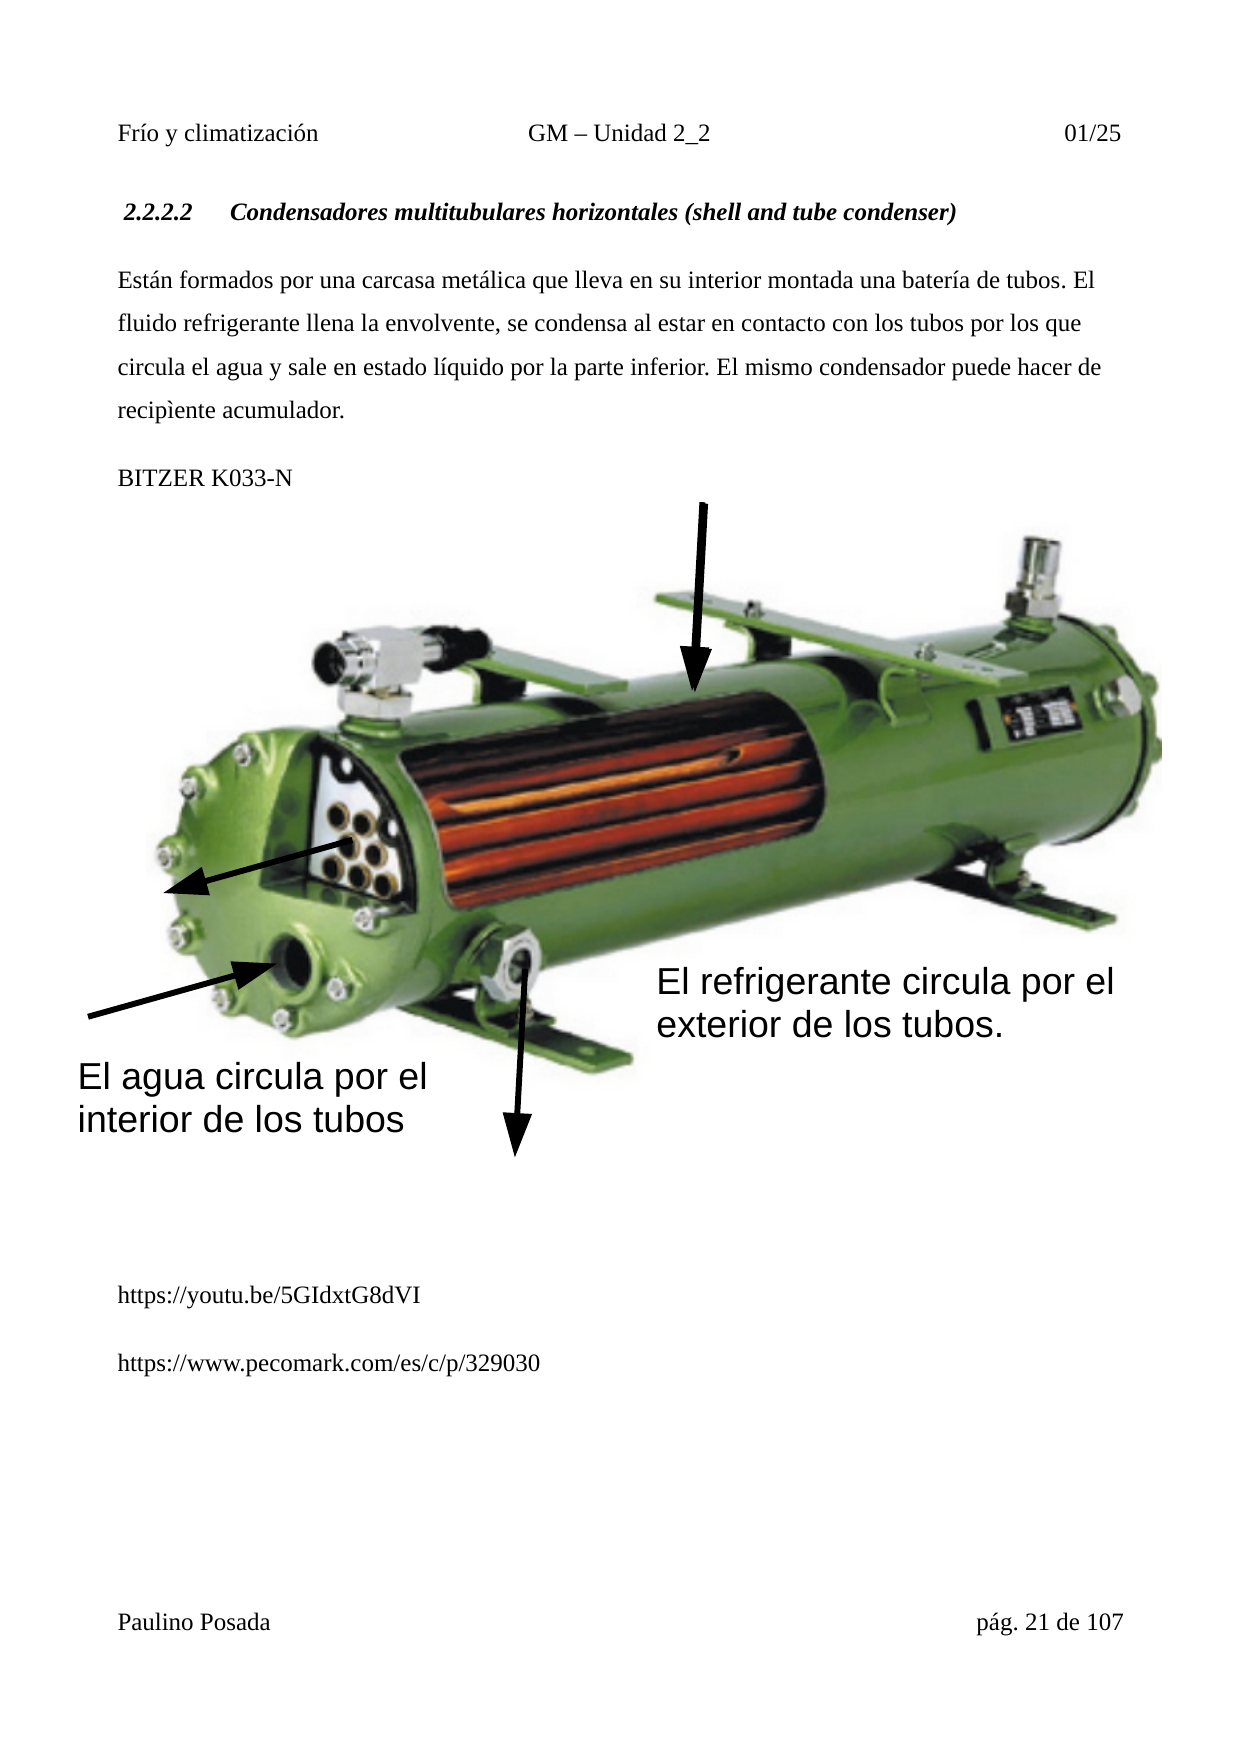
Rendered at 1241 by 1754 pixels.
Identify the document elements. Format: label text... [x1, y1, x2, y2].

picture [146, 505, 1162, 1097]
picture [339, 1071, 349, 1087]
text Están formados por una carcasa metálica que lleva en su interior montada una batería de tubos. El fluido refrigerante llena la envolvente, se condensa al estar en contacto con los tubos por los que circula el agua y sale en estado líquido por la parte inferior. El mismo condensador puede hacer de recipìente acumulador. [117, 265, 1123, 423]
picture [146, 1086, 157, 1094]
text BITZER K033-N [117, 463, 1123, 492]
text https://www.pecomark.com/es/c/p/329030 [117, 1348, 1123, 1377]
text https://youtu.be/5GIdxtG8dVI [117, 1280, 1123, 1309]
picture [147, 1071, 157, 1087]
subtitle Condensadores multitubulares horizontales (shell and tube condenser) [117, 197, 1123, 226]
